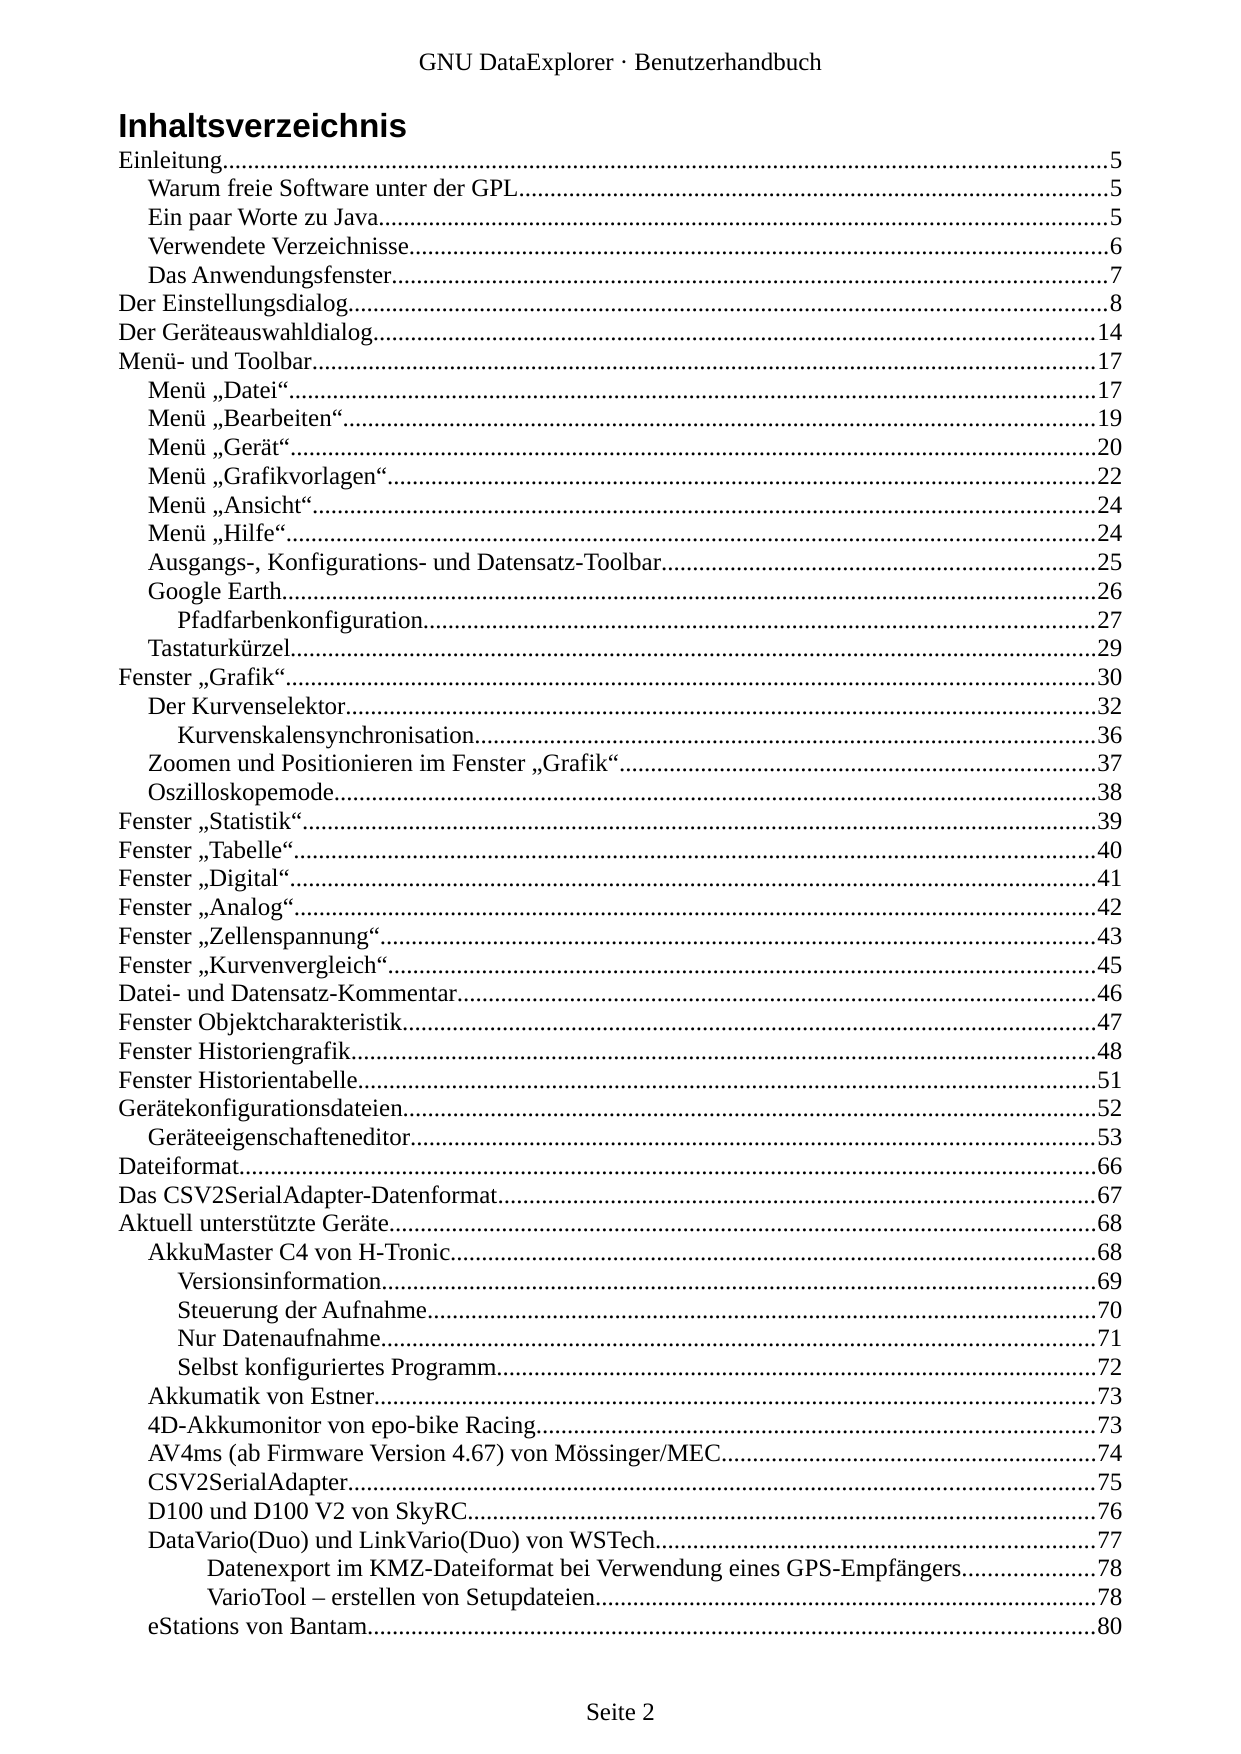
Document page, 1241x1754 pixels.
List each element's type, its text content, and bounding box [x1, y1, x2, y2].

text Das Anwendungsfenster 7 [148, 260, 1122, 288]
text Dateiformat 66 [118, 1151, 1122, 1180]
text Aktuell unterstützte Geräte 68 [118, 1208, 1122, 1237]
text Fenster Historiengrafik 48 [118, 1036, 1122, 1065]
text Pfadfarbenkonfiguration 27 [177, 605, 1122, 633]
text Zoomen und Positionieren im Fenster „Grafik“ 37 [148, 748, 1122, 777]
text Der Einstellungsdialog 8 [118, 288, 1122, 317]
text Der Kurvenselektor 32 [148, 691, 1122, 720]
text eStations von Bantam 80 [148, 1611, 1122, 1640]
text Google Earth 26 [148, 576, 1122, 605]
text Fenster „Zellenspannung“ 43 [118, 921, 1122, 950]
text Warum freie Software unter der GPL 5 [148, 173, 1122, 202]
text Menü- und Toolbar 17 [118, 346, 1122, 375]
text Fenster „Analog“ 42 [118, 892, 1122, 921]
text Gerätekonfigurationsdateien 52 [118, 1093, 1122, 1122]
text Fenster „Grafik“ 30 [118, 662, 1122, 691]
text AkkuMaster C4 von H-Tronic 68 [148, 1237, 1122, 1266]
text Der Geräteauswahldialog 14 [118, 317, 1122, 346]
text Ausgangs-, Konfigurations- und Datensatz-Toolbar 25 [148, 547, 1122, 576]
text Fenster „Digital“ 41 [118, 863, 1122, 892]
text Fenster „Tabelle“ 40 [118, 835, 1122, 863]
text Steuerung der Aufnahme 70 [177, 1295, 1122, 1323]
text Versionsinformation 69 [177, 1266, 1122, 1295]
text 4D-Akkumonitor von epo-bike Racing 73 [148, 1410, 1122, 1438]
text Fenster Objektcharakteristik 47 [118, 1007, 1122, 1036]
subtitle Inhaltsverzeichnis [118, 106, 1122, 145]
text Nur Datenaufnahme 71 [177, 1323, 1122, 1352]
text Das CSV2SerialAdapter-Datenformat 67 [118, 1180, 1122, 1208]
text Menü „Datei“ 17 [148, 375, 1122, 403]
text VarioTool – erstellen von Setupdateien 78 [207, 1582, 1122, 1611]
text Verwendete Verzeichnisse 6 [148, 231, 1122, 260]
text AV4ms (ab Firmware Version 4.67) von Mössinger/MEC 74 [148, 1438, 1122, 1467]
text Menü „Bearbeiten“ 19 [148, 403, 1122, 432]
text Menü „Hilfe“ 24 [148, 518, 1122, 547]
text Menü „Ansicht“ 24 [148, 490, 1122, 518]
text Fenster „Statistik“ 39 [118, 806, 1122, 835]
text Fenster Historientabelle 51 [118, 1065, 1122, 1093]
text Oszilloskopemode 38 [148, 777, 1122, 806]
text Datei- und Datensatz-Kommentar 46 [118, 978, 1122, 1007]
text Menü „Grafikvorlagen“ 22 [148, 461, 1122, 490]
text Einleitung 5 [118, 145, 1122, 173]
text Kurvenskalensynchronisation 36 [177, 720, 1122, 748]
text DataVario(Duo) und LinkVario(Duo) von WSTech 77 [148, 1525, 1122, 1553]
text CSV2SerialAdapter 75 [148, 1467, 1122, 1496]
text D100 und D100 V2 von SkyRC 76 [148, 1496, 1122, 1525]
text Geräteeigenschafteneditor 53 [148, 1122, 1122, 1151]
text Datenexport im KMZ-Dateiformat bei Verwendung eines GPS-Empfängers 78 [207, 1553, 1122, 1582]
text Fenster „Kurvenvergleich“ 45 [118, 950, 1122, 978]
text Ein paar Worte zu Java 5 [148, 202, 1122, 231]
text Akkumatik von Estner 73 [148, 1381, 1122, 1410]
text Selbst konfiguriertes Programm 72 [177, 1352, 1122, 1381]
text Menü „Gerät“ 20 [148, 432, 1122, 461]
text Tastaturkürzel 29 [148, 633, 1122, 662]
